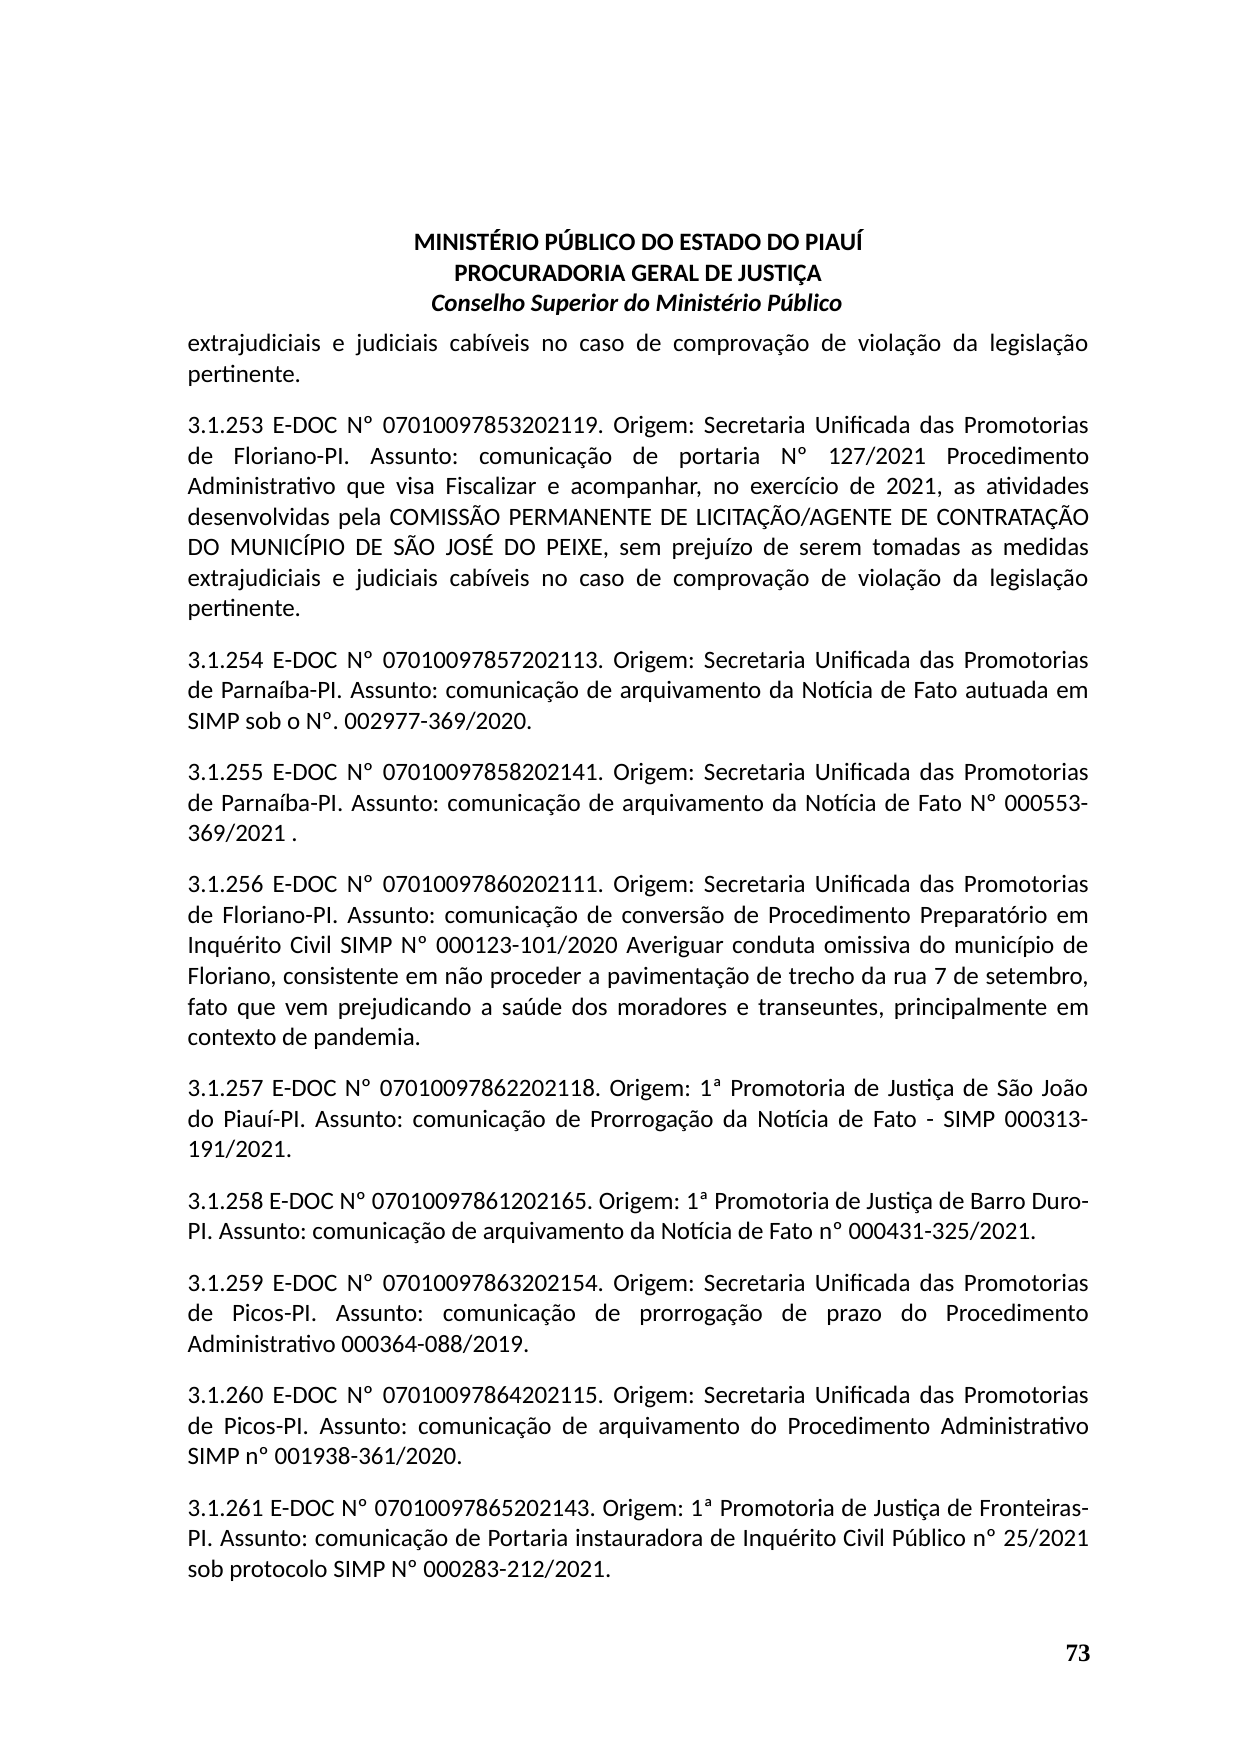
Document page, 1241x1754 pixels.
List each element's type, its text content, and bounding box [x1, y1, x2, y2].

text 3.1.259 E-DOC Nº 07010097863202154. Origem: Secretaria Unificada das Promotorias de Picos-PI. Assunto: comunicação de prorrogação de prazo do Procedimento Administrativo 000364-088/2019. [187, 1267, 1090, 1358]
text 3.1.258 E-DOC Nº 07010097861202165. Origem: 1ª Promotoria de Justiça de Barro Duro-PI. Assunto: comunicação de arquivamento da Notícia de Fato nº 000431-325/2021. [187, 1185, 1090, 1246]
text 3.1.255 E-DOC Nº 07010097858202141. Origem: Secretaria Unificada das Promotorias de Parnaíba-PI. Assunto: comunicação de arquivamento da Notícia de Fato Nº 000553- 369/2021 . [187, 756, 1090, 848]
text extrajudiciais e judiciais cabíveis no caso de comprovação de violação da legislação pertinente. [187, 327, 1090, 388]
text 3.1.256 E-DOC Nº 07010097860202111. Origem: Secretaria Unificada das Promotorias de Floriano-PI. Assunto: comunicação de conversão de Procedimento Preparatório em Inquérito Civil SIMP Nº 000123-101/2020 Averiguar conduta omissiva do município de Floriano, consistente em não proceder a pavimentação de trecho da rua 7 de setembro, fato que vem prejudicando a saúde dos moradores e transeuntes, principalmente em contexto de pandemia. [187, 869, 1090, 1052]
text 3.1.260 E-DOC Nº 07010097864202115. Origem: Secretaria Unificada das Promotorias de Picos-PI. Assunto: comunicação de arquivamento do Procedimento Administrativo SIMP nº 001938-361/2020. [187, 1379, 1090, 1471]
text 3.1.257 E-DOC Nº 07010097862202118. Origem: 1ª Promotoria de Justiça de São João do Piauí-PI. Assunto: comunicação de Prorrogação da Notícia de Fato - SIMP 000313-191/2021. [187, 1073, 1090, 1164]
text 3.1.254 E-DOC Nº 07010097857202113. Origem: Secretaria Unificada das Promotorias de Parnaíba-PI. Assunto: comunicação de arquivamento da Notícia de Fato autuada em SIMP sob o Nº. 002977-369/2020. [187, 644, 1090, 735]
text 3.1.261 E-DOC Nº 07010097865202143. Origem: 1ª Promotoria de Justiça de Fronteiras-PI. Assunto: comunicação de Portaria instauradora de Inquérito Civil Público nº 25/2021 sob protocolo SIMP Nº 000283-212/2021. [187, 1492, 1090, 1583]
text 3.1.253 E-DOC Nº 07010097853202119. Origem: Secretaria Unificada das Promotorias de Floriano-PI. Assunto: comunicação de portaria Nº 127/2021 Procedimento Administrativo que visa Fiscalizar e acompanhar, no exercício de 2021, as atividades desenvolvidas pela COMISSÃO PERMANENTE DE LICITAÇÃO/AGENTE DE CONTRATAÇÃO DO MUNICÍPIO DE SÃO JOSÉ DO PEIXE, sem prejuízo de serem tomadas as medidas extrajudiciais e judiciais cabíveis no caso de comprovação de violação da legislação pertinente. [187, 409, 1090, 623]
